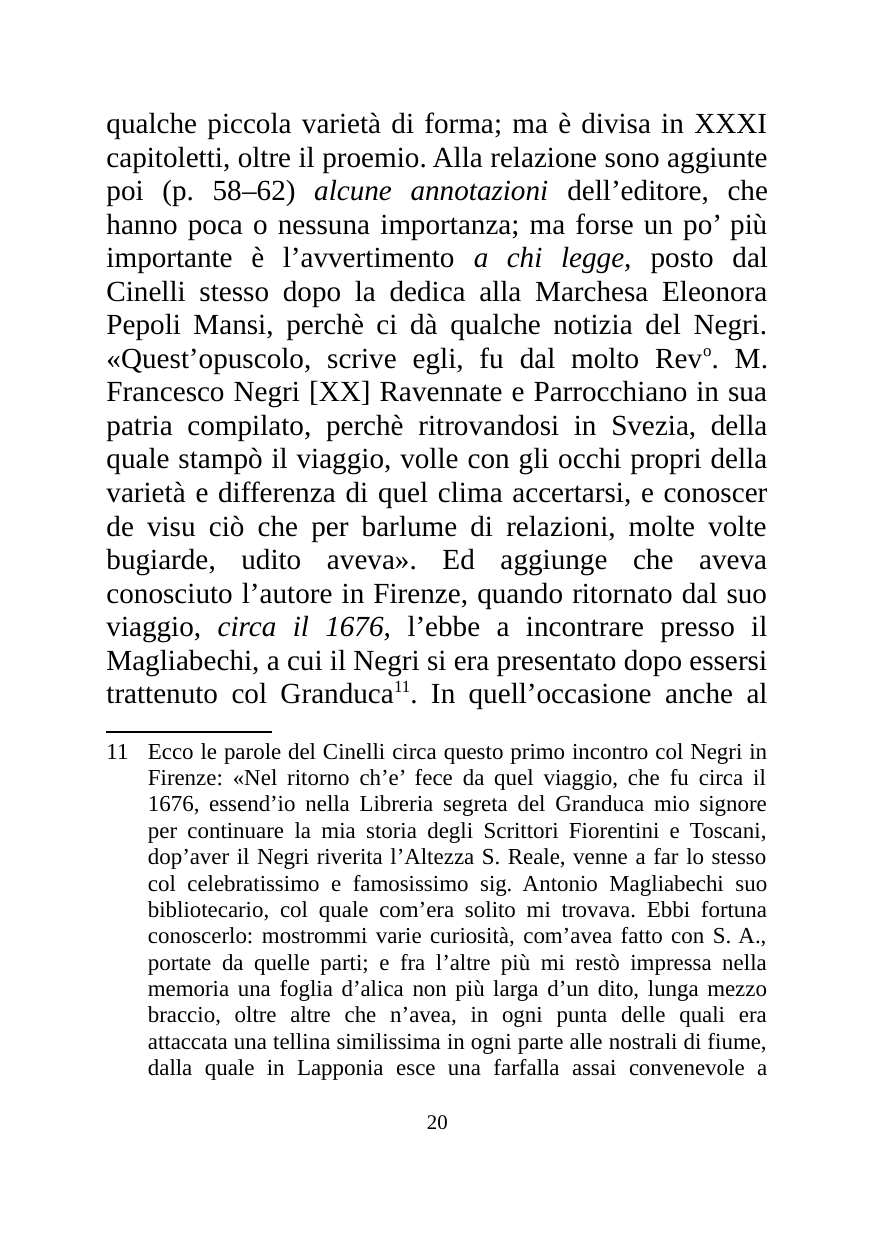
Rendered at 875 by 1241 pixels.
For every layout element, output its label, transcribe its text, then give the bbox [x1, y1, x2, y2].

text qualche piccola varietà di forma; ma è divisa in XXXI capitoletti, oltre il proemio. Alla relazione sono aggiunte poi (p. 58‒62) alcune annotazioni dell’editore, che hanno poca o nessuna importanza; ma forse un po’ più importante è l’avvertimento a chi legge, posto dal Cinelli stesso dopo la dedica alla Marchesa Eleonora Pepoli Mansi, perchè ci dà qualche notizia del Negri. «Quest’opuscolo, scrive egli, fu dal molto Revo. M. Francesco Negri [XX] Ravennate e Parrocchiano in sua patria compilato, perchè ritrovandosi in Svezia, della quale stampò il viaggio, volle con gli occhi propri della varietà e differenza di quel clima accertarsi, e conoscer de visu ciò che per barlume di relazioni, molte volte bugiarde, udito aveva». Ed aggiunge che aveva conosciuto l’autore in Firenze, quando ritornato dal suo viaggio, circa il 1676, l’ebbe a incontrare presso il Magliabechi, a cui il Negri si era presentato dopo essersi trattenuto col Granduca. In quell’occasione anche al [106, 106, 768, 710]
text Ecco le parole del Cinelli circa questo primo incontro col Negri in Firenze: «Nel ritorno ch’e’ fece da quel viaggio, che fu circa il 1676, essend’io nella Libreria segreta del Granduca mio signore per continuare la mia storia degli Scrittori Fiorentini e Toscani, dop’aver il Negri riverita l’Altezza S. Reale, venne a far lo stesso col celebratissimo e famosissimo sig. Antonio Magliabechi suo bibliotecario, col quale com’era solito mi trovava. Ebbi fortuna conoscerlo: mostrommi varie curiosità, com’avea fatto con S. A., portate da quelle parti; e fra l’altre più mi restò impressa nella memoria una foglia d’alica non più larga d’un dito, lunga mezzo braccio, oltre altre che n’avea, in ogni punta delle quali era attaccata una tellina similissima in ogni parte alle nostrali di fiume, dalla quale in Lapponia esce una farfalla assai convenevole a [106, 738, 768, 1080]
